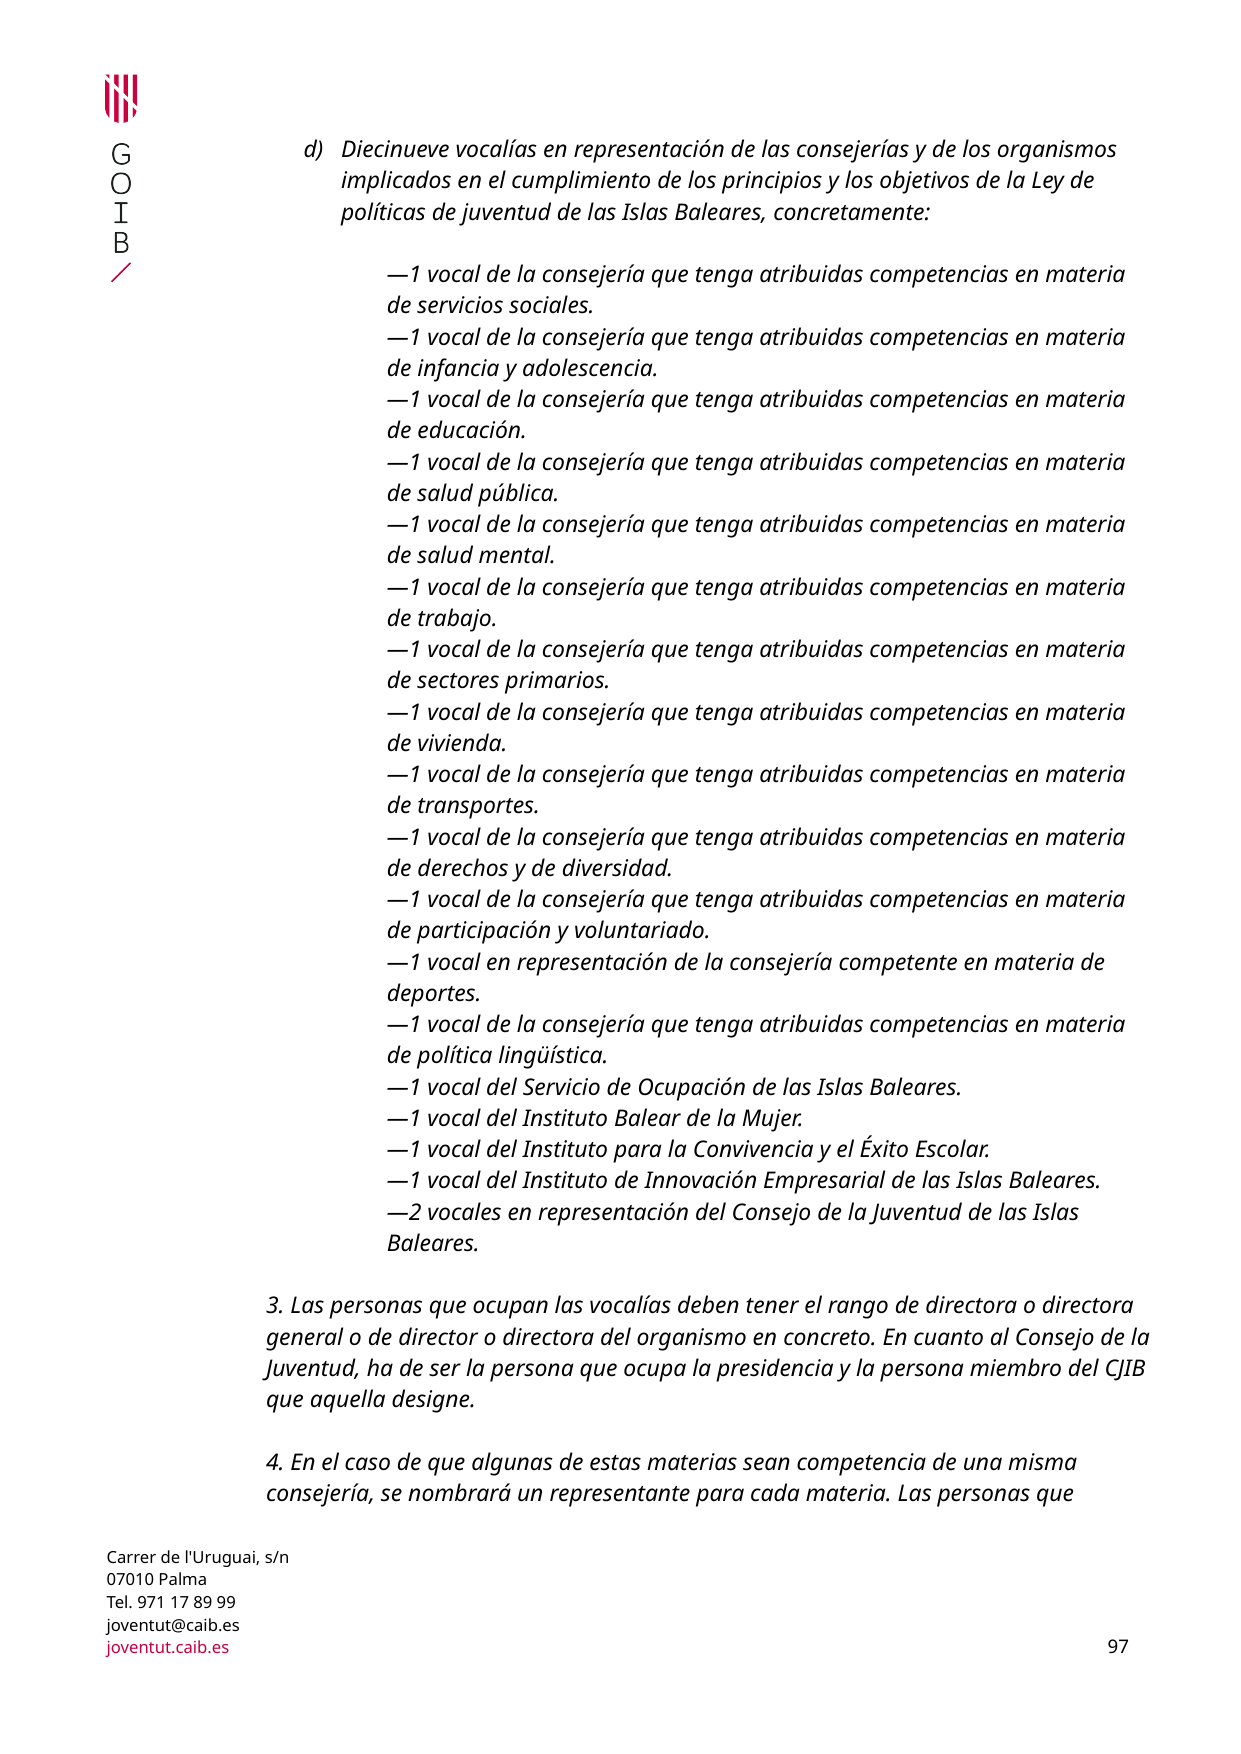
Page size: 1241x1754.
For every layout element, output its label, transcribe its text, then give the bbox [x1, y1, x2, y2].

text —1 vocal de la consejería que tenga atribuidas competencias en materia de salud mental. [266, 508, 1152, 570]
text —1 vocal de la consejería que tenga atribuidas competencias en materia de educación. [266, 383, 1152, 445]
list Diecinueve vocalías en representación de las consejerías y de los organismos implicados en el cumplimiento de los principios y los objetivos de la Ley de políticas de juventud de las Islas Baleares, concretamente: [303, 133, 1152, 227]
text —1 vocal de la consejería que tenga atribuidas competencias en materia de trabajo. [266, 570, 1152, 633]
text —1 vocal de la consejería que tenga atribuidas competencias en materia de servicios sociales. [266, 258, 1152, 320]
text —1 vocal de la consejería que tenga atribuidas competencias en materia de derechos y de diversidad. [266, 820, 1152, 883]
text —1 vocal de la consejería que tenga atribuidas competencias en materia de política lingüística. [266, 1008, 1152, 1070]
text —1 vocal del Instituto de Innovación Empresarial de las Islas Baleares. [266, 1164, 1152, 1195]
text —1 vocal de la consejería que tenga atribuidas competencias en materia de infancia y adolescencia. [266, 320, 1152, 383]
text —1 vocal de la consejería que tenga atribuidas competencias en materia de participación y voluntariado. [266, 883, 1152, 945]
text 4. En el caso de que algunas de estas materias sean competencia de una misma consejería, se nombrará un representante para cada materia. Las personas que [266, 1445, 1152, 1508]
text —1 vocal del Servicio de Ocupación de las Islas Baleares. [266, 1070, 1152, 1102]
text —1 vocal del Instituto Balear de la Mujer. [266, 1102, 1152, 1133]
text —1 vocal en representación de la consejería competente en materia de deportes. [266, 945, 1152, 1008]
text —1 vocal de la consejería que tenga atribuidas competencias en materia de salud pública. [266, 445, 1152, 508]
text —1 vocal de la consejería que tenga atribuidas competencias en materia de sectores primarios. [266, 633, 1152, 695]
text —1 vocal de la consejería que tenga atribuidas competencias en materia de transportes. [266, 758, 1152, 820]
text —1 vocal de la consejería que tenga atribuidas competencias en materia de vivienda. [266, 695, 1152, 758]
text 3. Las personas que ocupan las vocalías deben tener el rango de directora o directora general o de director o directora del organismo en concreto. En cuanto al Consejo de la Juventud, ha de ser la persona que ocupa la presidencia y la persona miembro del CJIB que aquella designe. [266, 1289, 1152, 1414]
text —1 vocal del Instituto para la Convivencia y el Éxito Escolar. [266, 1133, 1152, 1164]
picture [76, 51, 166, 313]
text —2 vocales en representación del Consejo de la Juventud de las Islas Baleares. [266, 1195, 1152, 1258]
